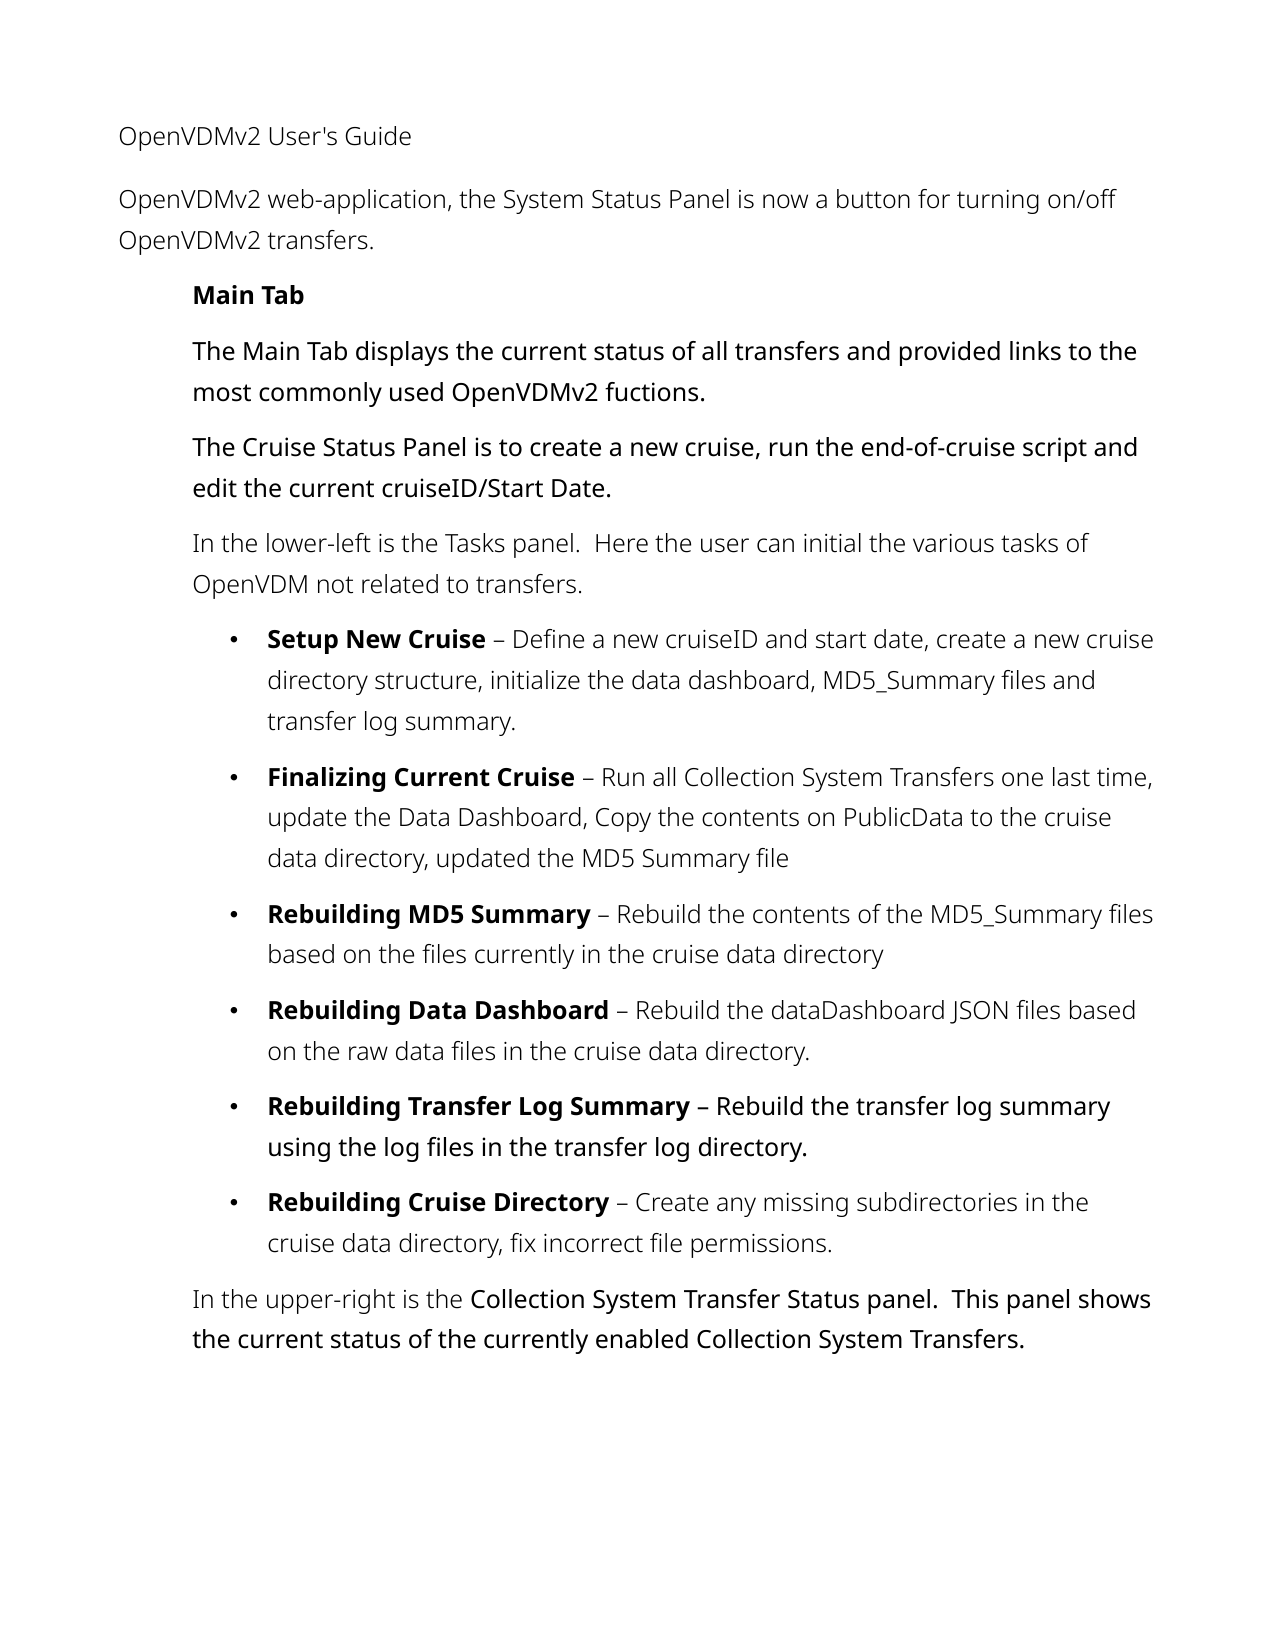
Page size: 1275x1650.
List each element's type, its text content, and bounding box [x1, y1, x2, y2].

list Setup New Cruise – Define a new cruiseID and start date, create a new cruise directory structure, initialize the data dashboard, MD5_Summary files and transfer log summary. [229, 622, 1157, 738]
text In the lower-left is the Tasks panel. Here the user can initial the various tasks of OpenVDM not related to transfers. [192, 526, 1157, 601]
list Rebuilding Data Dashboard – Rebuild the dataDashboard JSON files based on the raw data files in the cruise data directory. [229, 992, 1157, 1067]
list Rebuilding Cruise Directory – Create any missing subdirectories in the cruise data directory, fix incorrect file permissions. [229, 1185, 1157, 1260]
list Rebuilding MD5 Summary – Rebuild the contents of the MD5_Summary files based on the files currently in the cruise data directory [229, 896, 1157, 971]
text Main Tab [192, 278, 1157, 312]
list Finalizing Current Cruise – Run all Collection System Transfers one last time, update the Data Dashboard, Copy the contents on PublicData to the cruise data directory, updated the MD5 Summary file [229, 759, 1157, 875]
list Rebuilding Transfer Log Summary – Rebuild the transfer log summary using the log files in the transfer log directory. [229, 1089, 1157, 1164]
text The Main Tab displays the current status of all transfers and provided links to the most commonly used OpenVDMv2 fuctions. [192, 333, 1157, 408]
text OpenVDMv2 web-application, the System Status Panel is now a button for turning on/off OpenVDMv2 transfers. [118, 182, 1157, 257]
text In the upper-right is the Collection System Transfer Status panel. This panel shows the current status of the currently enabled Collection System Transfers. [192, 1281, 1157, 1356]
text The Cruise Status Panel is to create a new cruise, run the end-of-cruise script and edit the current cruiseID/Start Date. [192, 429, 1157, 504]
